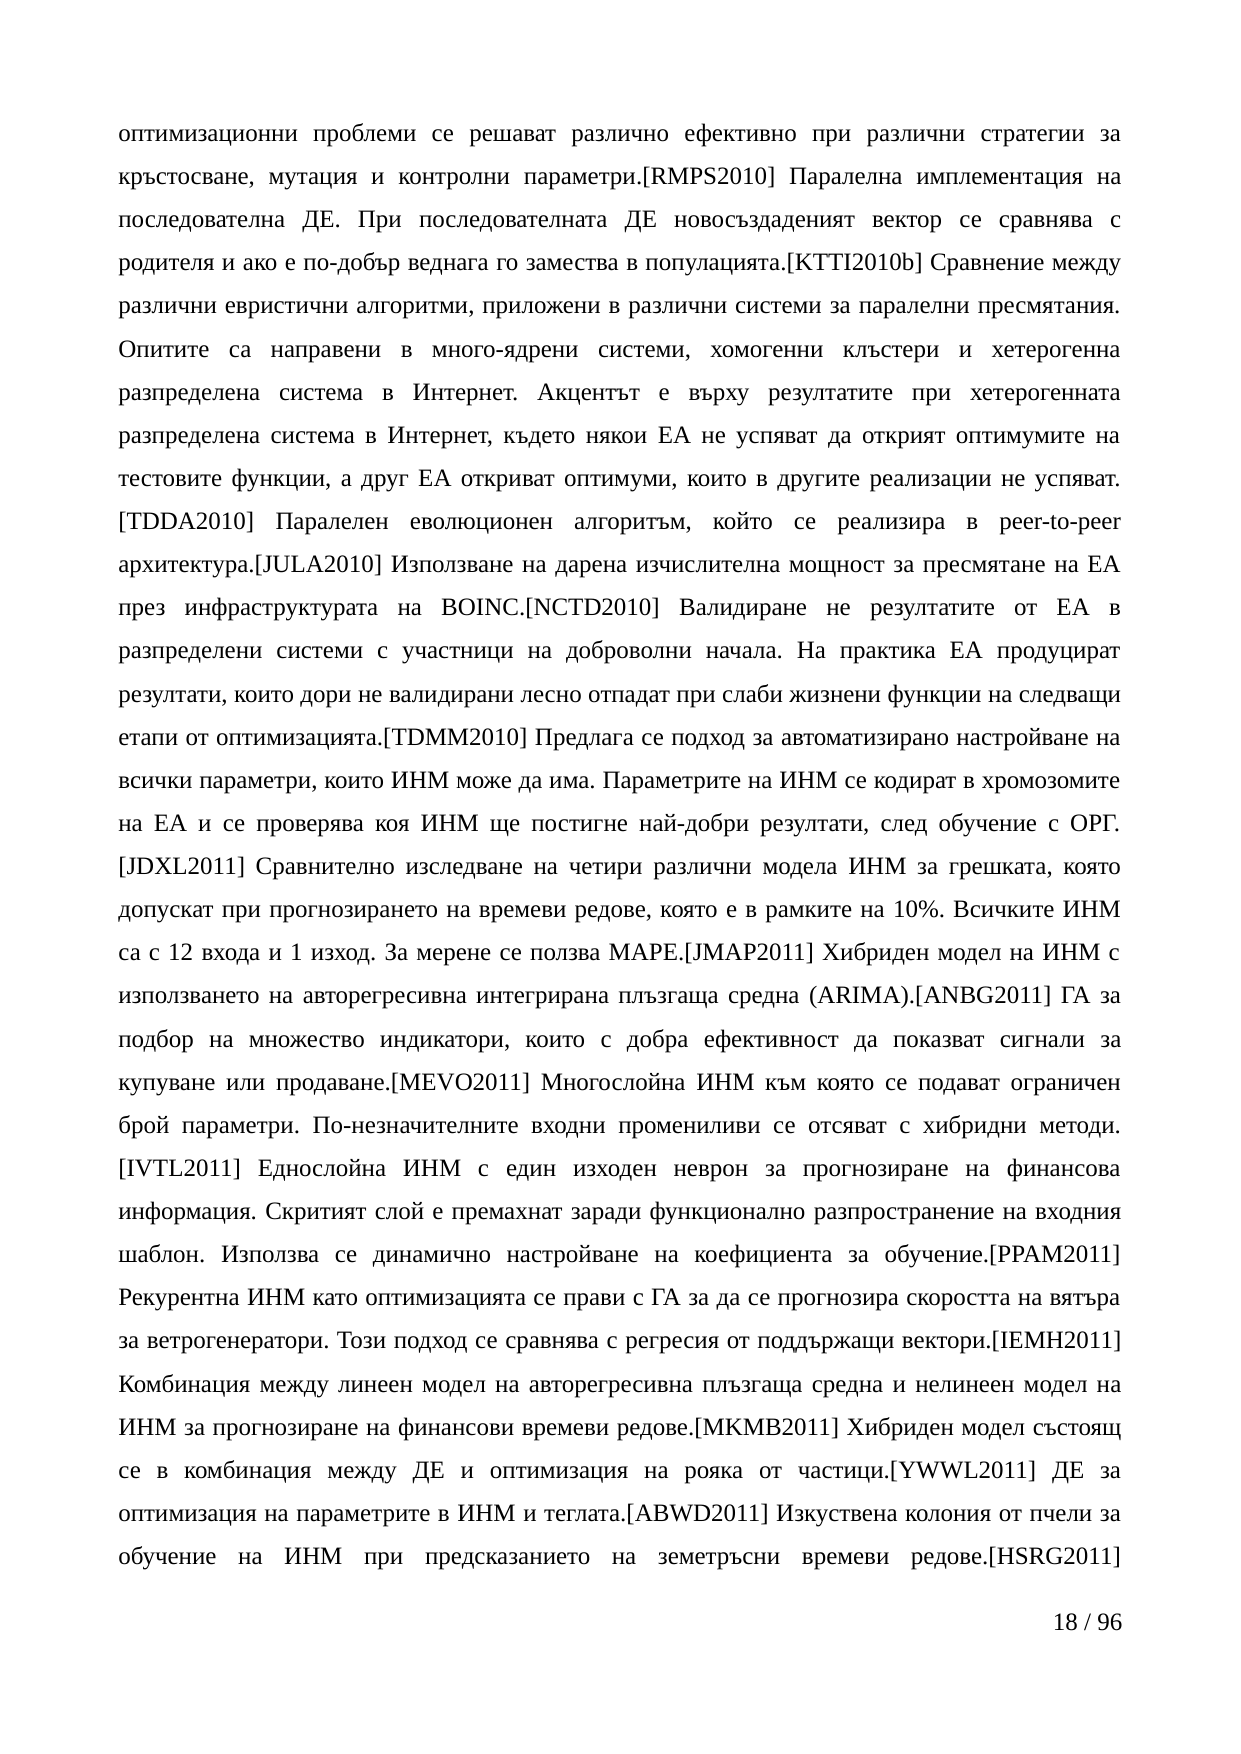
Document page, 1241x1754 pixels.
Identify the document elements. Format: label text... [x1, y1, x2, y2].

text оптимизационни проблеми се решават различно ефективно при различни стратегии за кръстосване, мутация и контролни параметри.[RMPS2010] Паралелна имплементация на последователна ДЕ. При последователната ДЕ новосъздаденият вектор се сравнява с родителя и ако е по-добър веднага го замества в популацията.[KTTI2010b] Сравнение между различни евристични алгоритми, приложени в различни системи за паралелни пресмятания. Опитите са направени в много-ядрени системи, хомогенни клъстери и хетерогенна разпределена система в Интернет. Акцентът е върху резултатите при хетерогенната разпределена система в Интернет, където някои ЕА не успяват да открият оптимумите на тестовите функции, а друг ЕА откриват оптимуми, които в другите реализации не успяват.[TDDA2010] Паралелен еволюционен алгоритъм, който се реализира в peer-to-peer архитектура.[JULA2010] Използване на дарена изчислителна мощност за пресмятане на ЕА през инфраструктурата на BOINC.[NCTD2010] Валидиране не резултатите от ЕА в разпределени системи с участници на доброволни начала. На практика ЕА продуцират резултати, които дори не валидирани лесно отпадат при слаби жизнени функции на следващи етапи от оптимизацията.[TDMM2010] Предлага се подход за автоматизирано настройване на всички параметри, които ИНМ може да има. Параметрите на ИНМ се кодират в хромозомите на ЕА и се проверява коя ИНМ ще постигне най-добри резултати, след обучение с ОРГ.[JDXL2011] Сравнително изследване на четири различни модела ИНМ за грешката, която допускат при прогнозирането на времеви редове, която е в рамките на 10%. Всичките ИНМ са с 12 входа и 1 изход. За мерене се ползва MAPE.[JMAP2011] Хибриден модел на ИНМ с използването на авторегресивна интегрирана плъзгаща средна (ARIMA).[ANBG2011] ГА за подбор на множество индикатори, които с добра ефективност да показват сигнали за купуване или продаване.[MEVO2011] Многослойна ИНМ към която се подават ограничен брой параметри. По-незначителните входни промениливи се отсяват с хибридни методи.[IVTL2011] Еднослойна ИНМ с един изходен неврон за прогнозиране на финансова информация. Скритият слой е премахнат заради функционално разпространение на входния шаблон. Използва се динамично настройване на коефициента за обучение.[PPAM2011] Рекурентна ИНМ като оптимизацията се прави с ГА за да се прогнозира скоростта на вятъра за ветрогенератори. Този подход се сравнява с регресия от поддържащи вектори.[IEMH2011] Комбинация между линеен модел на авторегресивна плъзгаща средна и нелинеен модел на ИНМ за прогнозиране на финансови времеви редове.[MKMB2011] Хибриден модел състоящ се в комбинация между ДЕ и оптимизация на рояка от частици.[YWWL2011] ДЕ за оптимизация на параметрите в ИНМ и теглата.[ABWD2011] Изкуствена колония от пчели за обучение на ИНМ при предсказанието на земетръсни времеви редове.[HSRG2011] [118, 118, 1122, 1570]
